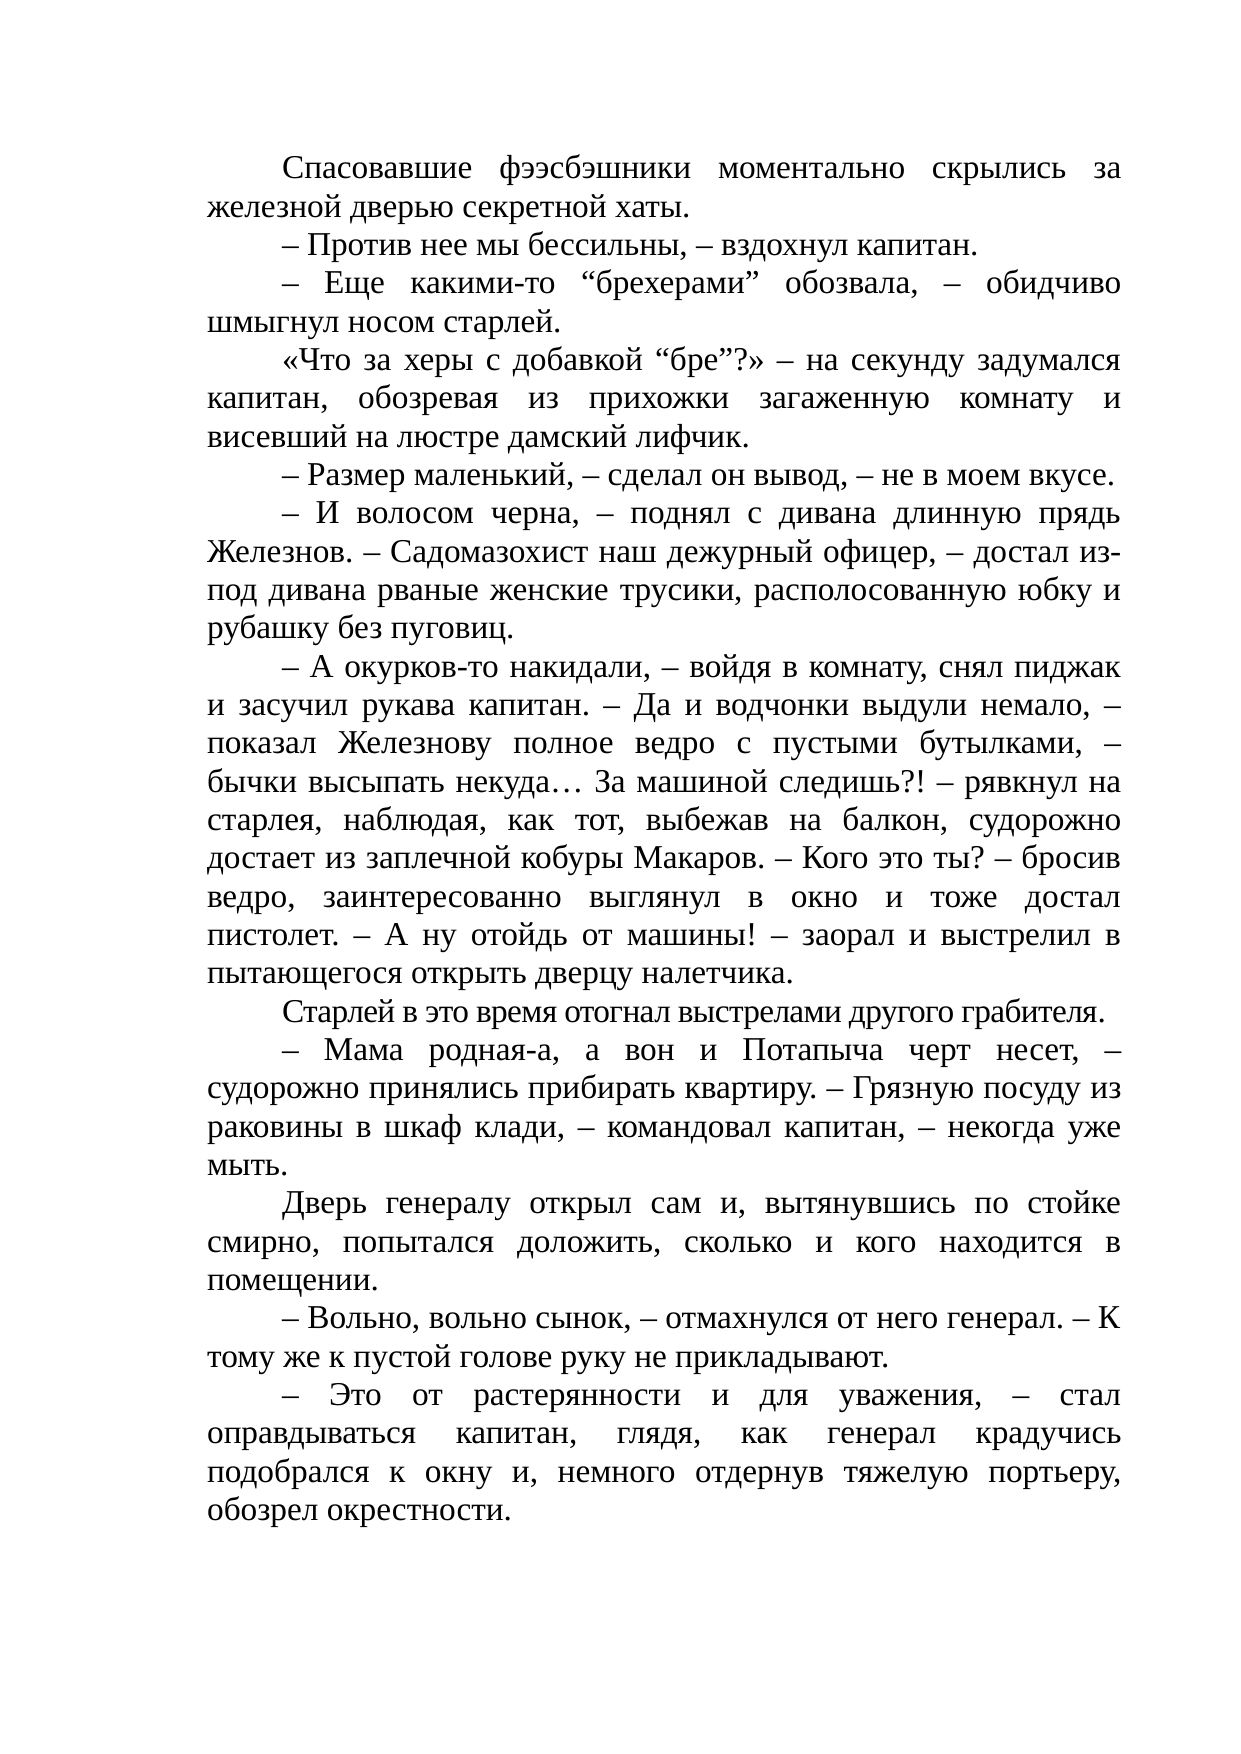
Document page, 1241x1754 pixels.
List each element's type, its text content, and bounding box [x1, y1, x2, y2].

subtitle – Против нее мы бессильны, – вздохнул капитан. [207, 224, 1122, 263]
subtitle – Это от растерянности и для уважения, – стал оправдываться капитан, глядя, как генерал крадучись подобрался к окну и, немного отдернув тяжелую портьеру, обозрел окрестности. [207, 1374, 1122, 1528]
subtitle – Мама родная-а, а вон и Потапыча черт несет, – судорожно принялись прибирать квартиру. – Грязную посуду из раковины в шкаф клади, – командовал капитан, – некогда уже мыть. [207, 1029, 1122, 1183]
subtitle – Еще какими-то “брехерами” обозвала, – обидчиво шмыгнул носом старлей. [207, 263, 1122, 339]
subtitle – А окурков-то накидали, – войдя в комнату, снял пиджак и засучил рукава капитан. – Да и водчонки выдули немало, – показал Железнову полное ведро с пустыми бутылками, – бычки высыпать некуда… За машиной следишь?! – рявкнул на старлея, наблюдая, как тот, выбежав на балкон, судорожно достает из заплечной кобуры Макаров. – Кого это ты? – бросив ведро, заинтересованно выглянул в окно и тоже достал пистолет. – А ну отойдь от машины! – заорал и выстрелил в пытающегося открыть дверцу налетчика. [207, 646, 1122, 991]
subtitle Дверь генералу открыл сам и, вытянувшись по стойке смирно, попытался доложить, сколько и кого находится в помещении. [207, 1183, 1122, 1298]
subtitle – И волосом черна, – поднял с дивана длинную прядь Железнов. – Садомазохист наш дежурный офицер, – достал из-под дивана рваные женские трусики, располосованную юбку и рубашку без пуговиц. [207, 493, 1122, 646]
subtitle Старлей в это время отогнал выстрелами другого грабителя. [207, 991, 1122, 1029]
subtitle – Размер маленький, – сделал он вывод, – не в моем вкусе. [207, 454, 1122, 493]
subtitle Спасовавшие фээсбэшники моментально скрылись за железной дверью секретной хаты. [207, 148, 1122, 224]
subtitle – Вольно, вольно сынок, – отмахнулся от него генерал. – К тому же к пустой голове руку не прикладывают. [207, 1298, 1122, 1374]
subtitle «Что за херы с добавкой “бре”?» – на секунду задумался капитан, обозревая из прихожки загаженную комнату и висевший на люстре дамский лифчик. [207, 339, 1122, 454]
